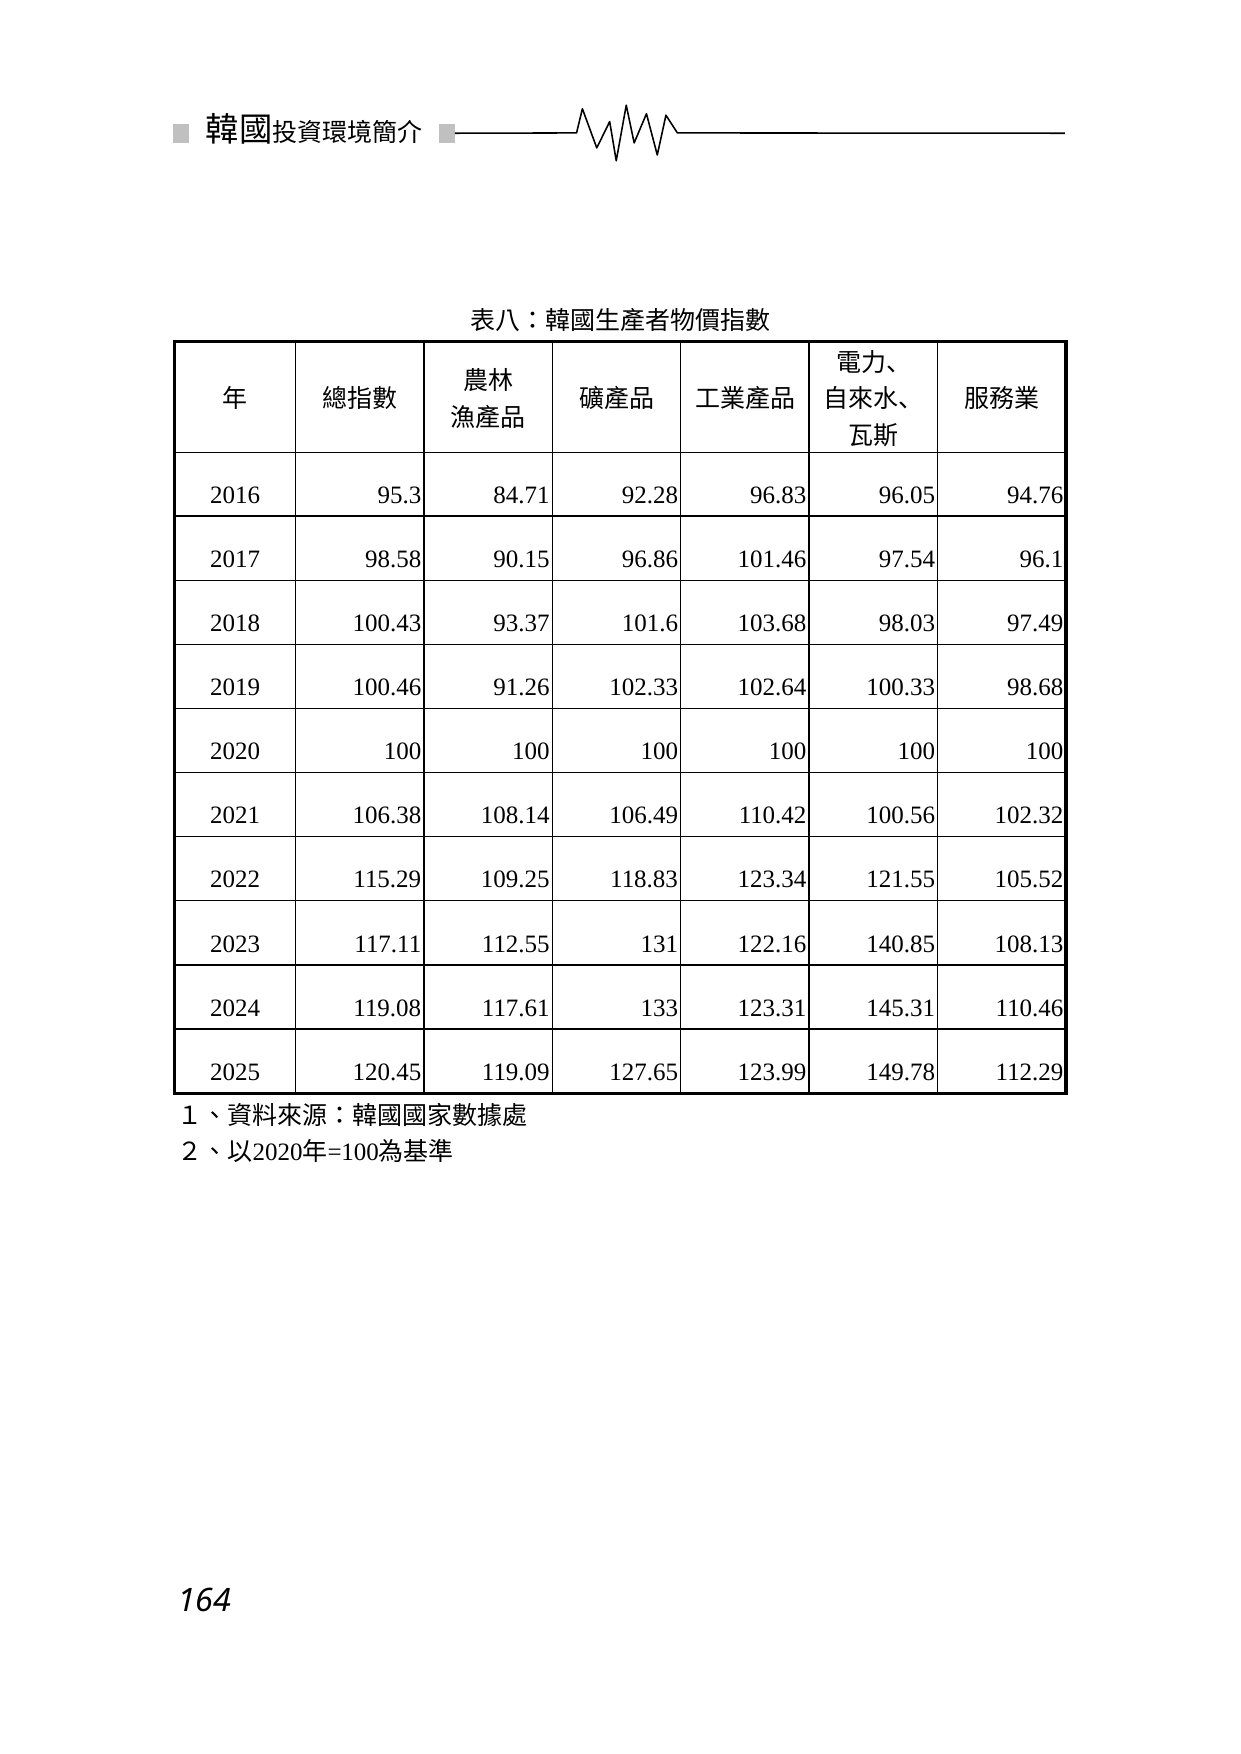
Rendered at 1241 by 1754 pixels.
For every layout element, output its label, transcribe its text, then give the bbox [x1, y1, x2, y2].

table_cell 97.54 [810, 517, 937, 579]
table_cell 2022 [176, 837, 295, 900]
table_cell 100.33 [810, 645, 937, 708]
table_cell 97.49 [938, 581, 1064, 643]
table_cell 2023 [176, 901, 295, 964]
table_cell 112.55 [425, 901, 552, 964]
text 表八：韓國生產者物價指數 [177, 277, 1063, 339]
table_cell 123.99 [681, 1030, 808, 1092]
table_cell 94.76 [938, 453, 1064, 515]
table_cell 96.1 [938, 517, 1064, 579]
table_cell 117.11 [296, 901, 423, 964]
table_cell 100.56 [810, 773, 937, 836]
table_cell 100.43 [296, 581, 423, 643]
table_header 礦產品 [553, 343, 680, 451]
table_cell 109.25 [425, 837, 552, 900]
table_cell 106.38 [296, 773, 423, 836]
table_cell 118.83 [553, 837, 680, 900]
table_cell 2017 [176, 517, 295, 579]
table_cell 101.6 [553, 581, 680, 643]
table_cell 98.03 [810, 581, 937, 643]
table_cell 121.55 [810, 837, 937, 900]
table_cell 145.31 [810, 966, 937, 1028]
table_cell 149.78 [810, 1030, 937, 1092]
table_cell 100 [938, 709, 1064, 772]
table_cell 92.28 [553, 453, 680, 515]
table_cell 100 [553, 709, 680, 772]
table_header 年 [176, 343, 295, 451]
table_cell 110.46 [938, 966, 1064, 1028]
table_cell 123.31 [681, 966, 808, 1028]
table_cell 112.29 [938, 1030, 1064, 1092]
text １、資料來源：韓國國家數據處 [177, 1095, 1063, 1131]
table_cell 100 [296, 709, 423, 772]
table_header 農林 漁產品 [425, 343, 552, 451]
table_cell 90.15 [425, 517, 552, 579]
table_cell 110.42 [681, 773, 808, 836]
table_cell 122.16 [681, 901, 808, 964]
table_cell 98.58 [296, 517, 423, 579]
table_cell 100 [681, 709, 808, 772]
table_header 總指數 [296, 343, 423, 451]
table_cell 100 [810, 709, 937, 772]
table_cell 127.65 [553, 1030, 680, 1092]
table_cell 140.85 [810, 901, 937, 964]
table_header 工業產品 [681, 343, 808, 451]
table_cell 98.68 [938, 645, 1064, 708]
table_cell 96.86 [553, 517, 680, 579]
table_cell 84.71 [425, 453, 552, 515]
table_cell 2020 [176, 709, 295, 772]
table_cell 105.52 [938, 837, 1064, 900]
table_cell 119.08 [296, 966, 423, 1028]
table_cell 102.64 [681, 645, 808, 708]
table_cell 100.46 [296, 645, 423, 708]
table_cell 123.34 [681, 837, 808, 900]
table_cell 102.32 [938, 773, 1064, 836]
table_cell 2024 [176, 966, 295, 1028]
table_cell 120.45 [296, 1030, 423, 1092]
table_cell 133 [553, 966, 680, 1028]
table_cell 2021 [176, 773, 295, 836]
table_cell 93.37 [425, 581, 552, 643]
table_cell 115.29 [296, 837, 423, 900]
table_cell 100 [425, 709, 552, 772]
table_cell 102.33 [553, 645, 680, 708]
text ２、以2020年=100為基準 [177, 1131, 1063, 1168]
table_cell 108.14 [425, 773, 552, 836]
table_cell 2018 [176, 581, 295, 643]
table_cell 91.26 [425, 645, 552, 708]
table_cell 108.13 [938, 901, 1064, 964]
table_cell 95.3 [296, 453, 423, 515]
table_cell 131 [553, 901, 680, 964]
table_cell 106.49 [553, 773, 680, 836]
table_cell 101.46 [681, 517, 808, 579]
table_header 服務業 [938, 343, 1064, 451]
table_cell 2025 [176, 1030, 295, 1092]
table_cell 2019 [176, 645, 295, 708]
table_cell 96.05 [810, 453, 937, 515]
table_cell 103.68 [681, 581, 808, 643]
table_cell 119.09 [425, 1030, 552, 1092]
table_cell 96.83 [681, 453, 808, 515]
table_header 電力、 自來水、 瓦斯 [810, 343, 937, 451]
table_cell 2016 [176, 453, 295, 515]
table_cell 117.61 [425, 966, 552, 1028]
